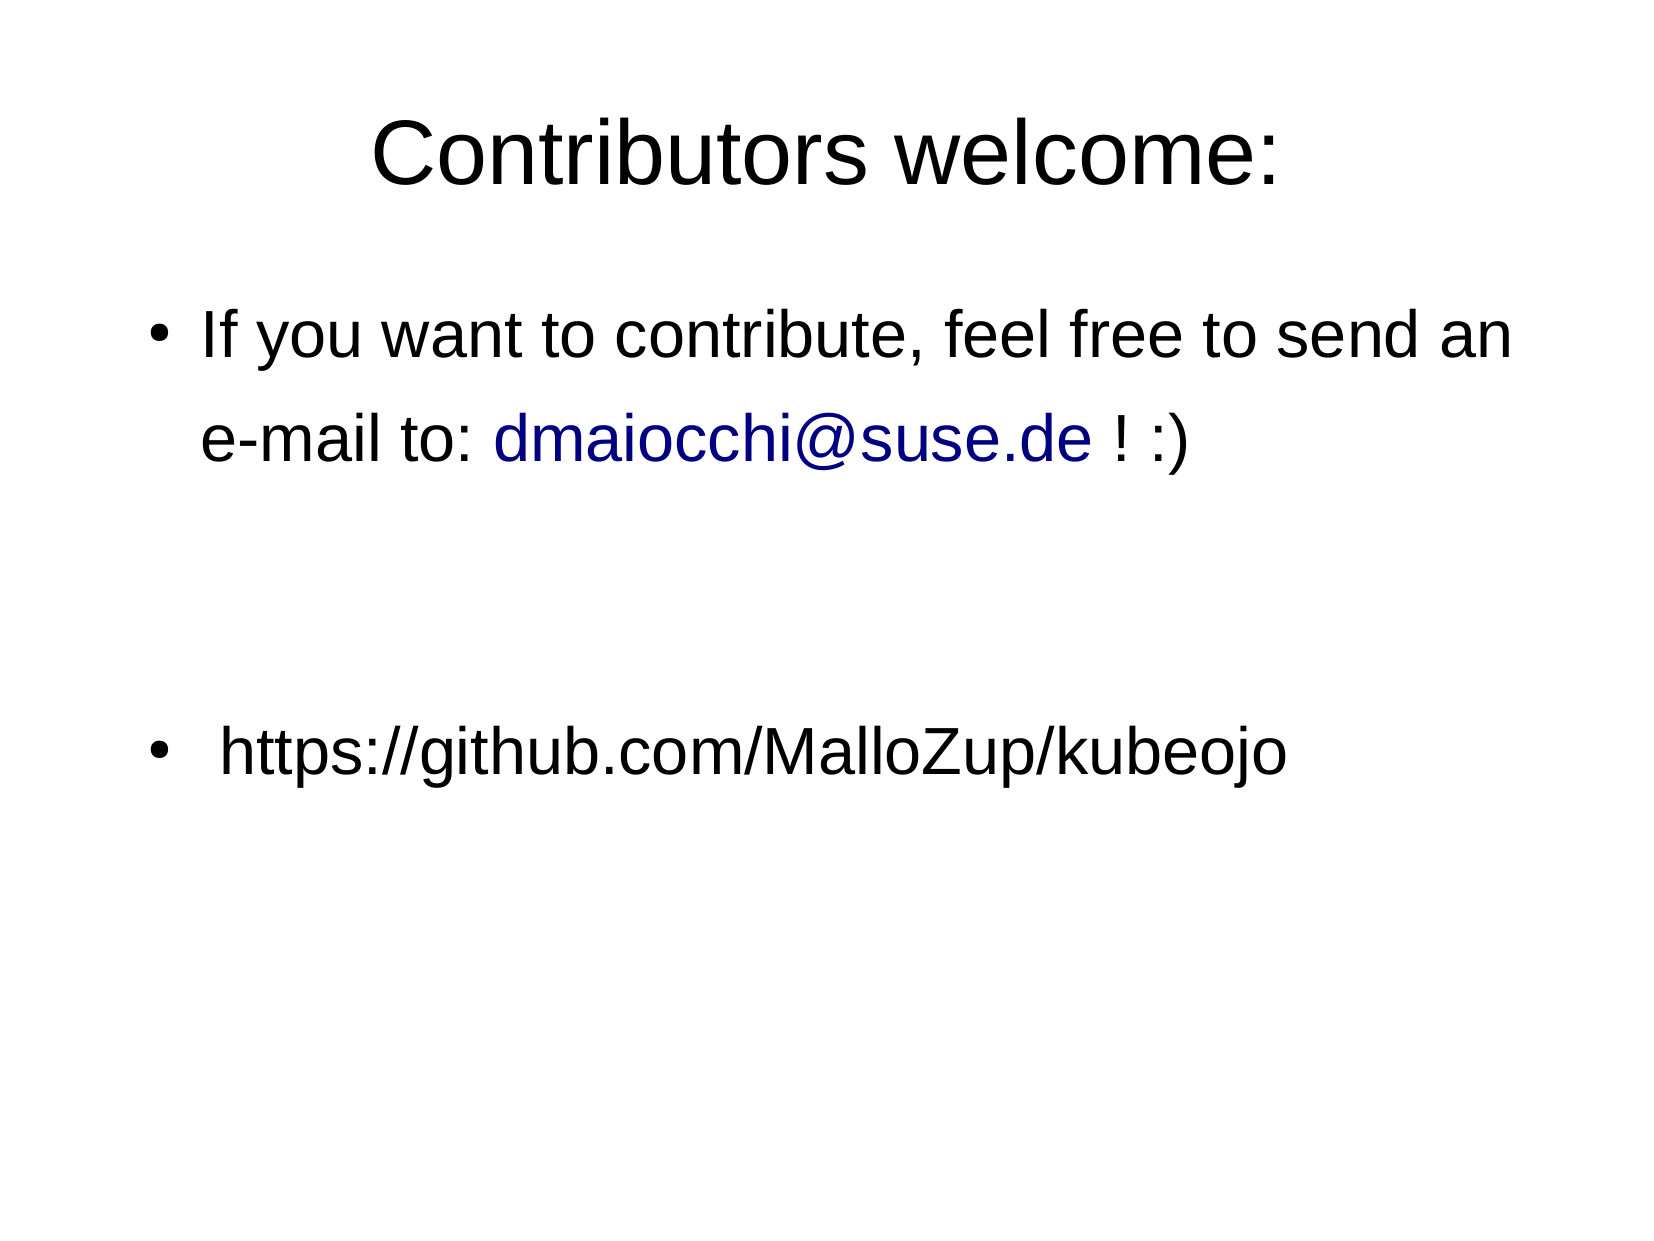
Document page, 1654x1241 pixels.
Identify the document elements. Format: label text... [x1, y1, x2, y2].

list If you want to contribute, feel free to send an e-mail to: dmaiocchi@suse.de ! :) https://github.com/MalloZup/kubeojo [129, 296, 1619, 1016]
title Contributors welcome: [82, 49, 1571, 257]
